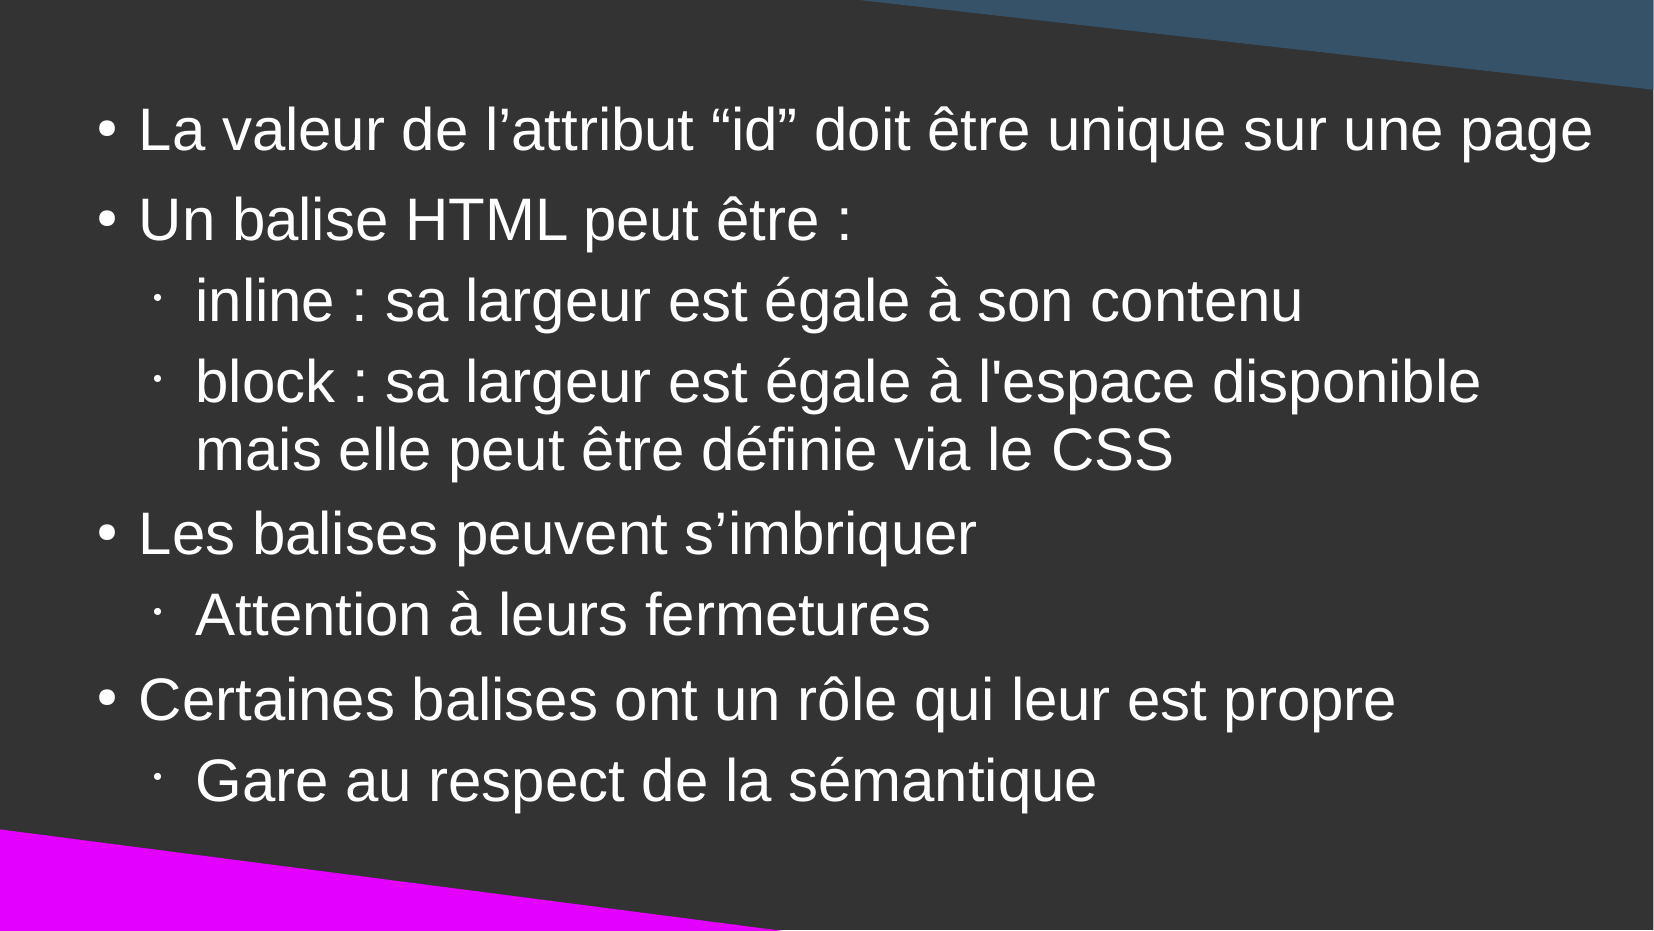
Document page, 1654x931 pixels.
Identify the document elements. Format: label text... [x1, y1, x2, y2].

list La valeur de l’attribut “id” doit être unique sur une page Un balise HTML peut être : inline : sa largeur est égale à son contenu block : sa largeur est égale à l'espace disponible mais elle peut être définie via le CSS Les balises peuvent s’imbriquer Attention à leurs fermetures Certaines balises ont un rôle qui leur est propre Gare au respect de la sémantique [82, 96, 1607, 863]
text_box [859, 0, 1654, 90]
text_box [0, 829, 784, 931]
